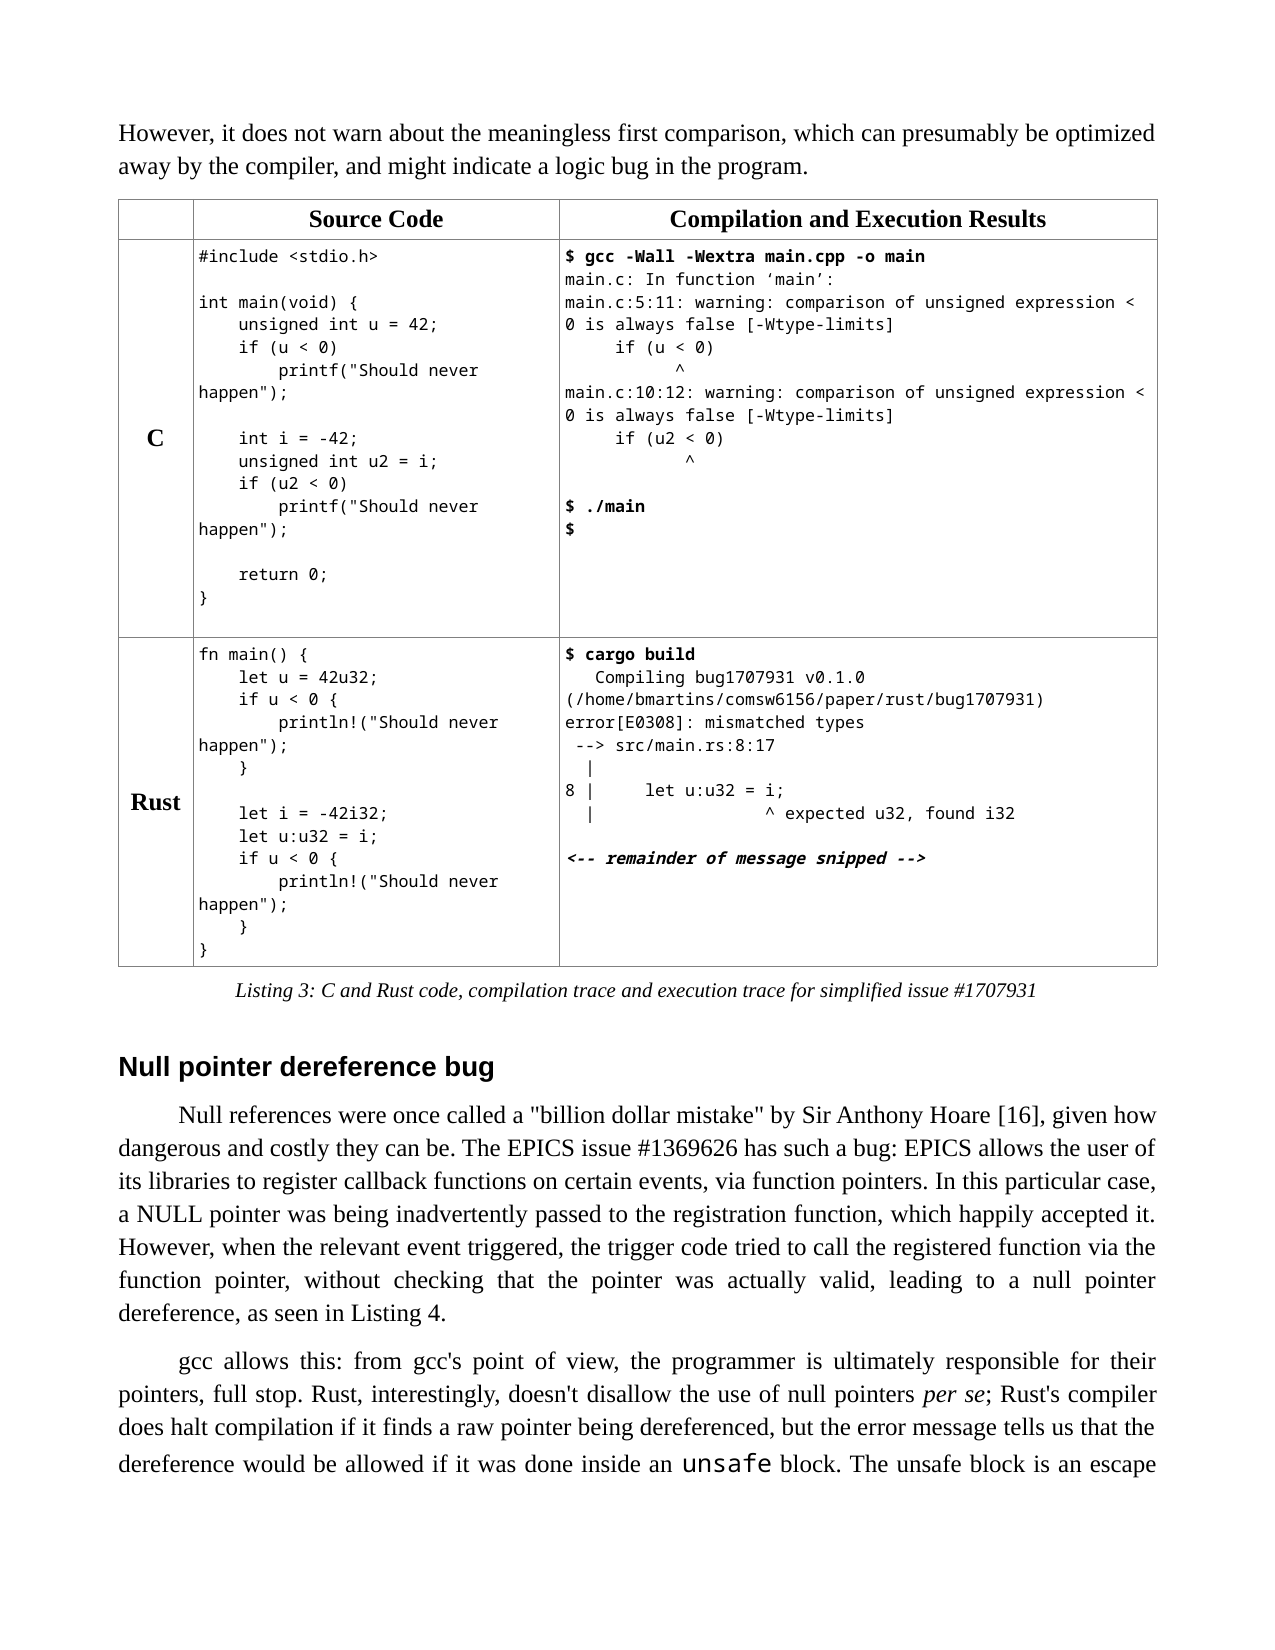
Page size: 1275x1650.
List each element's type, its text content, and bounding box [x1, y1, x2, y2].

text However, it does not warn about the meaningless first comparison, which can presumably be optimized away by the compiler, and might indicate a logic bug in the program. [118, 118, 1157, 180]
table_header Compilation and Execution Results [560, 200, 1157, 239]
subtitle Null pointer dereference bug [118, 1050, 1157, 1082]
table_cell C [119, 240, 193, 637]
table_cell Rust [119, 638, 193, 966]
list Listing 3: C and Rust code, compilation trace and execution trace for simplified issue #1707931 [118, 978, 1157, 1002]
table_header Source Code [194, 200, 559, 239]
table_cell $ cargo build Compiling bug1707931 v0.1.0 (/home/bmartins/comsw6156/paper/rust/bug1707931) error[E0308]: mismatched types --> src/main.rs:8:17 | 8 | let u:u32 = i; | ^ expected u32, found i32 <-- remainder of message snipped --> [560, 638, 1157, 966]
table_cell $ gcc -Wall -Wextra main.cpp -o main main.c: In function ‘main’: main.c:5:11: warning: comparison of unsigned expression < 0 is always false [-Wtype-limits] if (u < 0) ^ main.c:10:12: warning: comparison of unsigned expression < 0 is always false [-Wtype-limits] if (u2 < 0) ^ $ ./main $ [560, 240, 1157, 637]
text gcc allows this: from gcc's point of view, the programmer is ultimately responsible for their pointers, full stop. Rust, interestingly, doesn't disallow the use of null pointers per se; Rust's compiler does halt compilation if it finds a raw pointer being dereferenced, but the error message tells us that the dereference would be allowed if it was done inside an unsafe block. The unsafe block is an escape [118, 1346, 1157, 1480]
text Null references were once called a "billion dollar mistake" by Sir Anthony Hoare [16], given how dangerous and costly they can be. The EPICS issue #1369626 has such a bug: EPICS allows the user of its libraries to register callback functions on certain events, via function pointers. In this particular case, a NULL pointer was being inadvertently passed to the registration function, which happily accepted it. However, when the relevant event triggered, the trigger code tried to call the registered function via the function pointer, without checking that the pointer was actually valid, leading to a null pointer dereference, as seen in Listing 4. [118, 1100, 1157, 1327]
table_cell #include <stdio.h> int main(void) { unsigned int u = 42; if (u < 0) printf("Should never happen"); int i = -42; unsigned int u2 = i; if (u2 < 0) printf("Should never happen"); return 0; } [194, 240, 559, 637]
table_cell fn main() { let u = 42u32; if u < 0 { println!("Should never happen"); } let i = -42i32; let u:u32 = i; if u < 0 { println!("Should never happen"); } } [194, 638, 559, 966]
table_header [119, 200, 193, 239]
